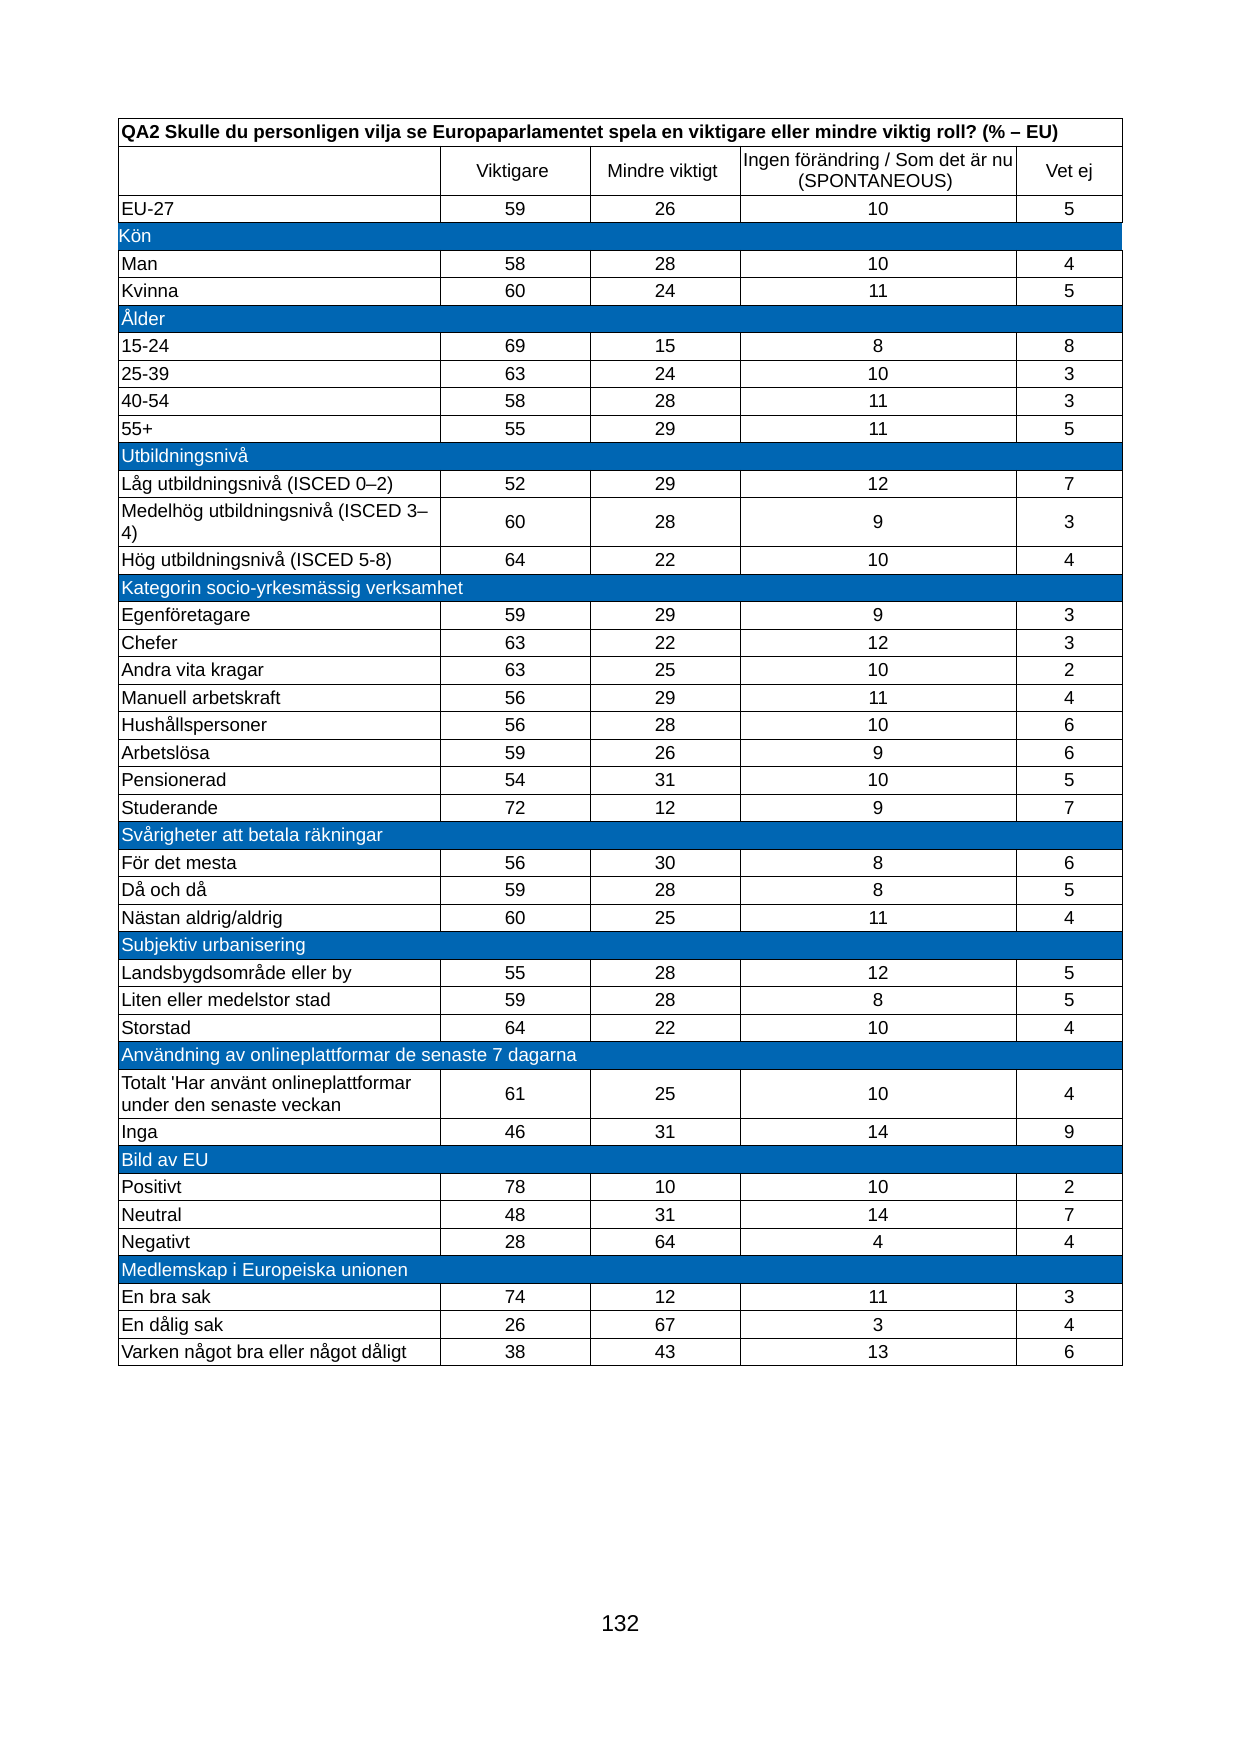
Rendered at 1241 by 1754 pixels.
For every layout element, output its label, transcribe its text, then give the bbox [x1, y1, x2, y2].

table_cell 4 [1017, 1070, 1122, 1118]
table_cell 15-24 [119, 333, 440, 360]
table_cell 59 [441, 602, 590, 629]
table_cell 4 [1017, 1311, 1122, 1338]
table_cell Viktigare [441, 147, 590, 195]
table_cell 60 [441, 278, 590, 305]
table_cell 9 [741, 602, 1016, 629]
table_cell 28 [591, 877, 740, 904]
table_cell 28 [591, 388, 740, 415]
table_cell 4 [741, 1229, 1016, 1255]
table_cell 3 [1017, 1284, 1122, 1310]
table_cell 78 [441, 1174, 590, 1200]
table_cell Totalt 'Har använt onlineplattformar under den senaste veckan [119, 1070, 440, 1118]
table_cell 11 [741, 416, 1016, 442]
table_cell 12 [741, 471, 1016, 497]
table_cell 26 [591, 196, 740, 222]
table_cell 5 [1017, 987, 1122, 1014]
table_cell 55+ [119, 416, 440, 442]
table_cell Användning av onlineplattformar de senaste 7 dagarna [119, 1042, 1122, 1069]
table_cell 60 [441, 498, 590, 546]
table_cell 74 [441, 1284, 590, 1310]
table_cell Chefer [119, 630, 440, 656]
table_cell 3 [1017, 630, 1122, 656]
table_cell 13 [741, 1339, 1016, 1365]
table_cell 31 [591, 1201, 740, 1228]
table_cell Medelhög utbildningsnivå (ISCED 3–4) [119, 498, 440, 546]
table_cell 26 [591, 740, 740, 766]
table_cell 6 [1017, 740, 1122, 766]
table_cell 12 [741, 630, 1016, 656]
table_cell 7 [1017, 1201, 1122, 1228]
table_cell 60 [441, 905, 590, 931]
table_cell 3 [1017, 361, 1122, 387]
table_cell Medlemskap i Europeiska unionen [119, 1256, 1122, 1283]
table_cell 4 [1017, 547, 1122, 574]
table_cell Ålder [119, 306, 1122, 332]
table_header QA2 Skulle du personligen vilja se Europaparlamentet spela en viktigare eller mindre viktig roll? (% – EU) [119, 119, 1122, 146]
table_cell 10 [741, 361, 1016, 387]
table_cell 22 [591, 1015, 740, 1041]
table_cell 6 [1017, 712, 1122, 739]
table_cell 26 [441, 1311, 590, 1338]
table_cell 12 [591, 795, 740, 821]
table_cell 9 [741, 740, 1016, 766]
table_cell 59 [441, 196, 590, 222]
table_cell 10 [741, 547, 1016, 574]
table_cell 10 [741, 251, 1016, 277]
table_cell 10 [741, 1070, 1016, 1118]
table_cell 58 [441, 388, 590, 415]
table_cell 59 [441, 740, 590, 766]
table_cell 56 [441, 850, 590, 876]
table_cell 10 [741, 1015, 1016, 1041]
table_cell 28 [441, 1229, 590, 1255]
table_cell Då och då [119, 877, 440, 904]
table_cell 10 [741, 712, 1016, 739]
table_cell 61 [441, 1070, 590, 1118]
table_cell 56 [441, 685, 590, 711]
table_cell 12 [741, 960, 1016, 986]
table_cell 8 [1017, 333, 1122, 360]
table_cell 56 [441, 712, 590, 739]
table_cell 10 [591, 1174, 740, 1200]
table_cell 5 [1017, 877, 1122, 904]
table_cell 15 [591, 333, 740, 360]
table_cell 2 [1017, 1174, 1122, 1200]
table_cell En dålig sak [119, 1311, 440, 1338]
table_cell 22 [591, 547, 740, 574]
table_cell Hög utbildningsnivå (ISCED 5-8) [119, 547, 440, 574]
table_cell Kvinna [119, 278, 440, 305]
table_cell 59 [441, 877, 590, 904]
table_cell 5 [1017, 960, 1122, 986]
table_cell För det mesta [119, 850, 440, 876]
table_cell 28 [591, 498, 740, 546]
table_cell 11 [741, 278, 1016, 305]
table_cell 24 [591, 278, 740, 305]
table_cell Ingen förändring / Som det är nu (SPONTANEOUS) [741, 147, 1016, 195]
table_cell 5 [1017, 278, 1122, 305]
table_cell Arbetslösa [119, 740, 440, 766]
table_cell 5 [1017, 196, 1122, 222]
table_cell 63 [441, 630, 590, 656]
table_cell 25 [591, 1070, 740, 1118]
table_cell Kön [118, 223, 1122, 250]
table_cell 25 [591, 905, 740, 931]
table_cell 10 [741, 657, 1016, 684]
table_cell 9 [741, 498, 1016, 546]
table_cell 55 [441, 960, 590, 986]
table_cell 8 [741, 850, 1016, 876]
table_cell 29 [591, 602, 740, 629]
table_cell 4 [1017, 251, 1122, 277]
table_cell Subjektiv urbanisering [119, 932, 1122, 959]
table_cell 38 [441, 1339, 590, 1365]
table_cell 63 [441, 361, 590, 387]
table_cell Svårigheter att betala räkningar [119, 822, 1122, 849]
table_cell Utbildningsnivå [119, 443, 1122, 470]
table_cell 29 [591, 416, 740, 442]
table_cell 11 [741, 388, 1016, 415]
table_cell 11 [741, 1284, 1016, 1310]
table_cell 25 [591, 657, 740, 684]
table_cell 14 [741, 1201, 1016, 1228]
table_cell 10 [741, 196, 1016, 222]
table_cell 7 [1017, 795, 1122, 821]
table_cell 4 [1017, 1229, 1122, 1255]
table_cell 28 [591, 712, 740, 739]
table_cell 67 [591, 1311, 740, 1338]
table_cell 7 [1017, 471, 1122, 497]
table_cell 14 [741, 1119, 1016, 1145]
table_cell Mindre viktigt [591, 147, 740, 195]
table_cell 5 [1017, 416, 1122, 442]
table_cell 31 [591, 1119, 740, 1145]
table_cell 6 [1017, 850, 1122, 876]
table_cell 59 [441, 987, 590, 1014]
table_cell Negativt [119, 1229, 440, 1255]
table_cell 5 [1017, 767, 1122, 794]
table_cell 29 [591, 685, 740, 711]
table_cell Pensionerad [119, 767, 440, 794]
table_cell 3 [741, 1311, 1016, 1338]
table_cell Varken något bra eller något dåligt [119, 1339, 440, 1365]
table_cell 3 [1017, 498, 1122, 546]
table_cell Låg utbildningsnivå (ISCED 0–2) [119, 471, 440, 497]
table_cell Landsbygdsområde eller by [119, 960, 440, 986]
table_cell 11 [741, 685, 1016, 711]
table_cell 58 [441, 251, 590, 277]
table_cell Neutral [119, 1201, 440, 1228]
table_cell [119, 147, 440, 195]
table_cell 48 [441, 1201, 590, 1228]
table_cell 9 [741, 795, 1016, 821]
table_cell 3 [1017, 388, 1122, 415]
table_cell 55 [441, 416, 590, 442]
table_cell Andra vita kragar [119, 657, 440, 684]
table_cell Hushållspersoner [119, 712, 440, 739]
table_cell Positivt [119, 1174, 440, 1200]
table_cell Egenföretagare [119, 602, 440, 629]
table_cell 31 [591, 767, 740, 794]
table_cell 12 [591, 1284, 740, 1310]
table_cell 46 [441, 1119, 590, 1145]
table_cell 11 [741, 905, 1016, 931]
table_cell 24 [591, 361, 740, 387]
table_cell 28 [591, 251, 740, 277]
table_cell Kategorin socio-yrkesmässig verksamhet [119, 575, 1122, 601]
table_cell 52 [441, 471, 590, 497]
table_cell Man [119, 251, 440, 277]
table_cell Vet ej [1017, 147, 1122, 195]
table_cell 4 [1017, 905, 1122, 931]
table_cell 9 [1017, 1119, 1122, 1145]
table_cell Inga [119, 1119, 440, 1145]
table_cell 64 [441, 547, 590, 574]
table_cell 29 [591, 471, 740, 497]
table_cell 69 [441, 333, 590, 360]
table_cell 8 [741, 987, 1016, 1014]
table_cell 30 [591, 850, 740, 876]
table_cell 43 [591, 1339, 740, 1365]
table_cell 3 [1017, 602, 1122, 629]
table_cell 8 [741, 877, 1016, 904]
table_cell 64 [441, 1015, 590, 1041]
table_cell EU-27 [119, 196, 440, 222]
table_cell Bild av EU [119, 1146, 1122, 1173]
table_cell 64 [591, 1229, 740, 1255]
table_cell Storstad [119, 1015, 440, 1041]
table_cell En bra sak [119, 1284, 440, 1310]
table_cell 25-39 [119, 361, 440, 387]
table_cell Manuell arbetskraft [119, 685, 440, 711]
table_cell 28 [591, 987, 740, 1014]
table_cell 10 [741, 1174, 1016, 1200]
table_cell 54 [441, 767, 590, 794]
table_cell 6 [1017, 1339, 1122, 1365]
table_cell 8 [741, 333, 1016, 360]
table_cell 4 [1017, 1015, 1122, 1041]
table_cell Nästan aldrig/aldrig [119, 905, 440, 931]
table_cell 63 [441, 657, 590, 684]
table_cell 28 [591, 960, 740, 986]
table_cell 2 [1017, 657, 1122, 684]
table_cell Studerande [119, 795, 440, 821]
table_cell 72 [441, 795, 590, 821]
table_cell 10 [741, 767, 1016, 794]
table_cell 40-54 [119, 388, 440, 415]
table_cell 4 [1017, 685, 1122, 711]
table_cell Liten eller medelstor stad [119, 987, 440, 1014]
table_cell 22 [591, 630, 740, 656]
